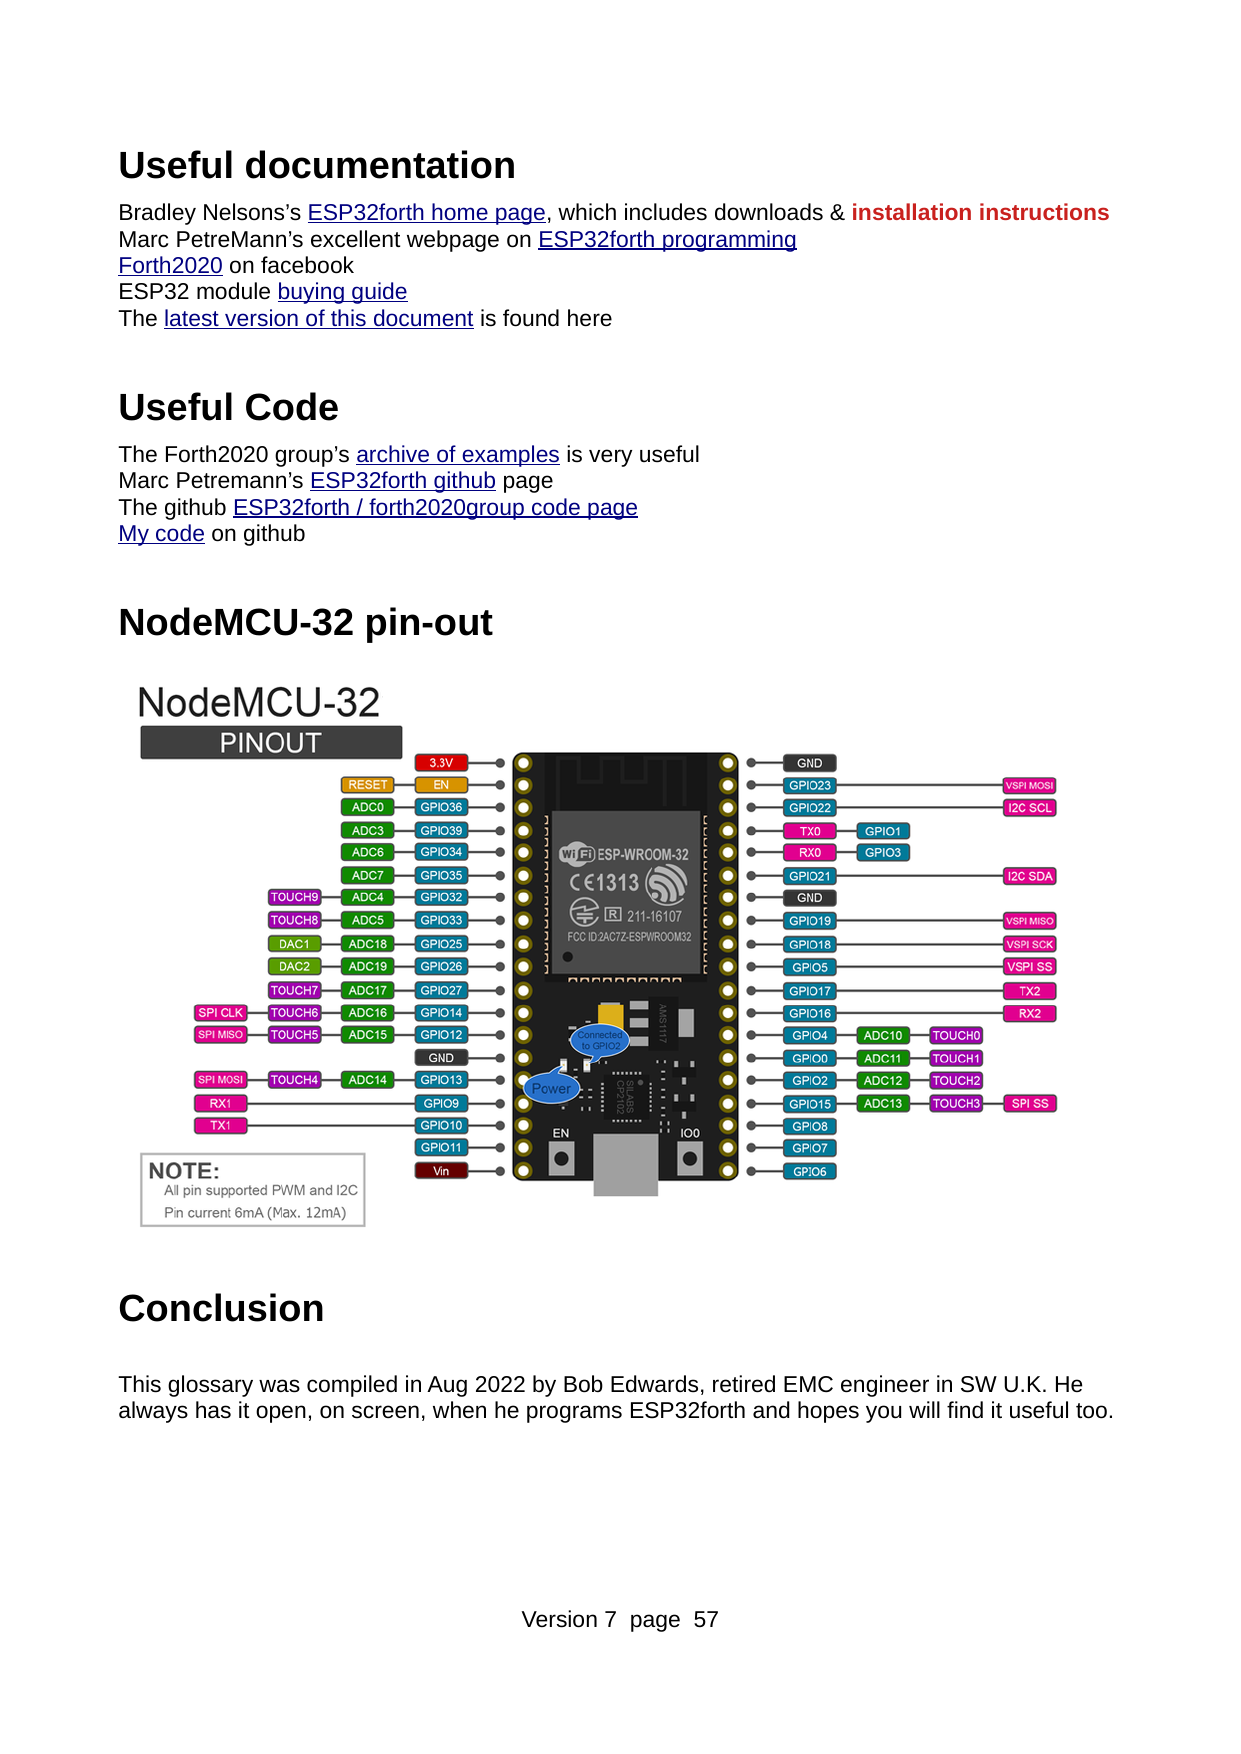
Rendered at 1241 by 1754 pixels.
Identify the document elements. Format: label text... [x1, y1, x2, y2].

text Marc PetreMann’s excellent webpage on ESP32forth programming [118, 226, 1122, 252]
text Bradley Nelsons’s ESP32forth home page, which includes downloads & installation instructions [118, 199, 1122, 226]
subtitle Conclusion [118, 1286, 1122, 1329]
text Forth2020 on facebook [118, 252, 1122, 278]
text The latest version of this document is found here [118, 305, 1122, 331]
subtitle Useful documentation [118, 143, 1122, 187]
text The github ESP32forth / forth2020group code page [118, 494, 1122, 520]
text ESP32 module buying guide [118, 278, 1122, 305]
text The Forth2020 group’s archive of examples is very useful [118, 441, 1122, 467]
picture [123, 665, 1128, 1233]
subtitle Useful Code [118, 385, 1122, 428]
text Marc Petremann’s ESP32forth github page [118, 467, 1122, 494]
subtitle NodeMCU-32 pin-out [118, 600, 1122, 644]
text My code on github [118, 520, 1122, 546]
text This glossary was compiled in Aug 2022 by Bob Edwards, retired EMC engineer in SW U.K. He always has it open, on screen, when he programs ESP32forth and hopes you will find it useful too. [118, 1371, 1122, 1423]
